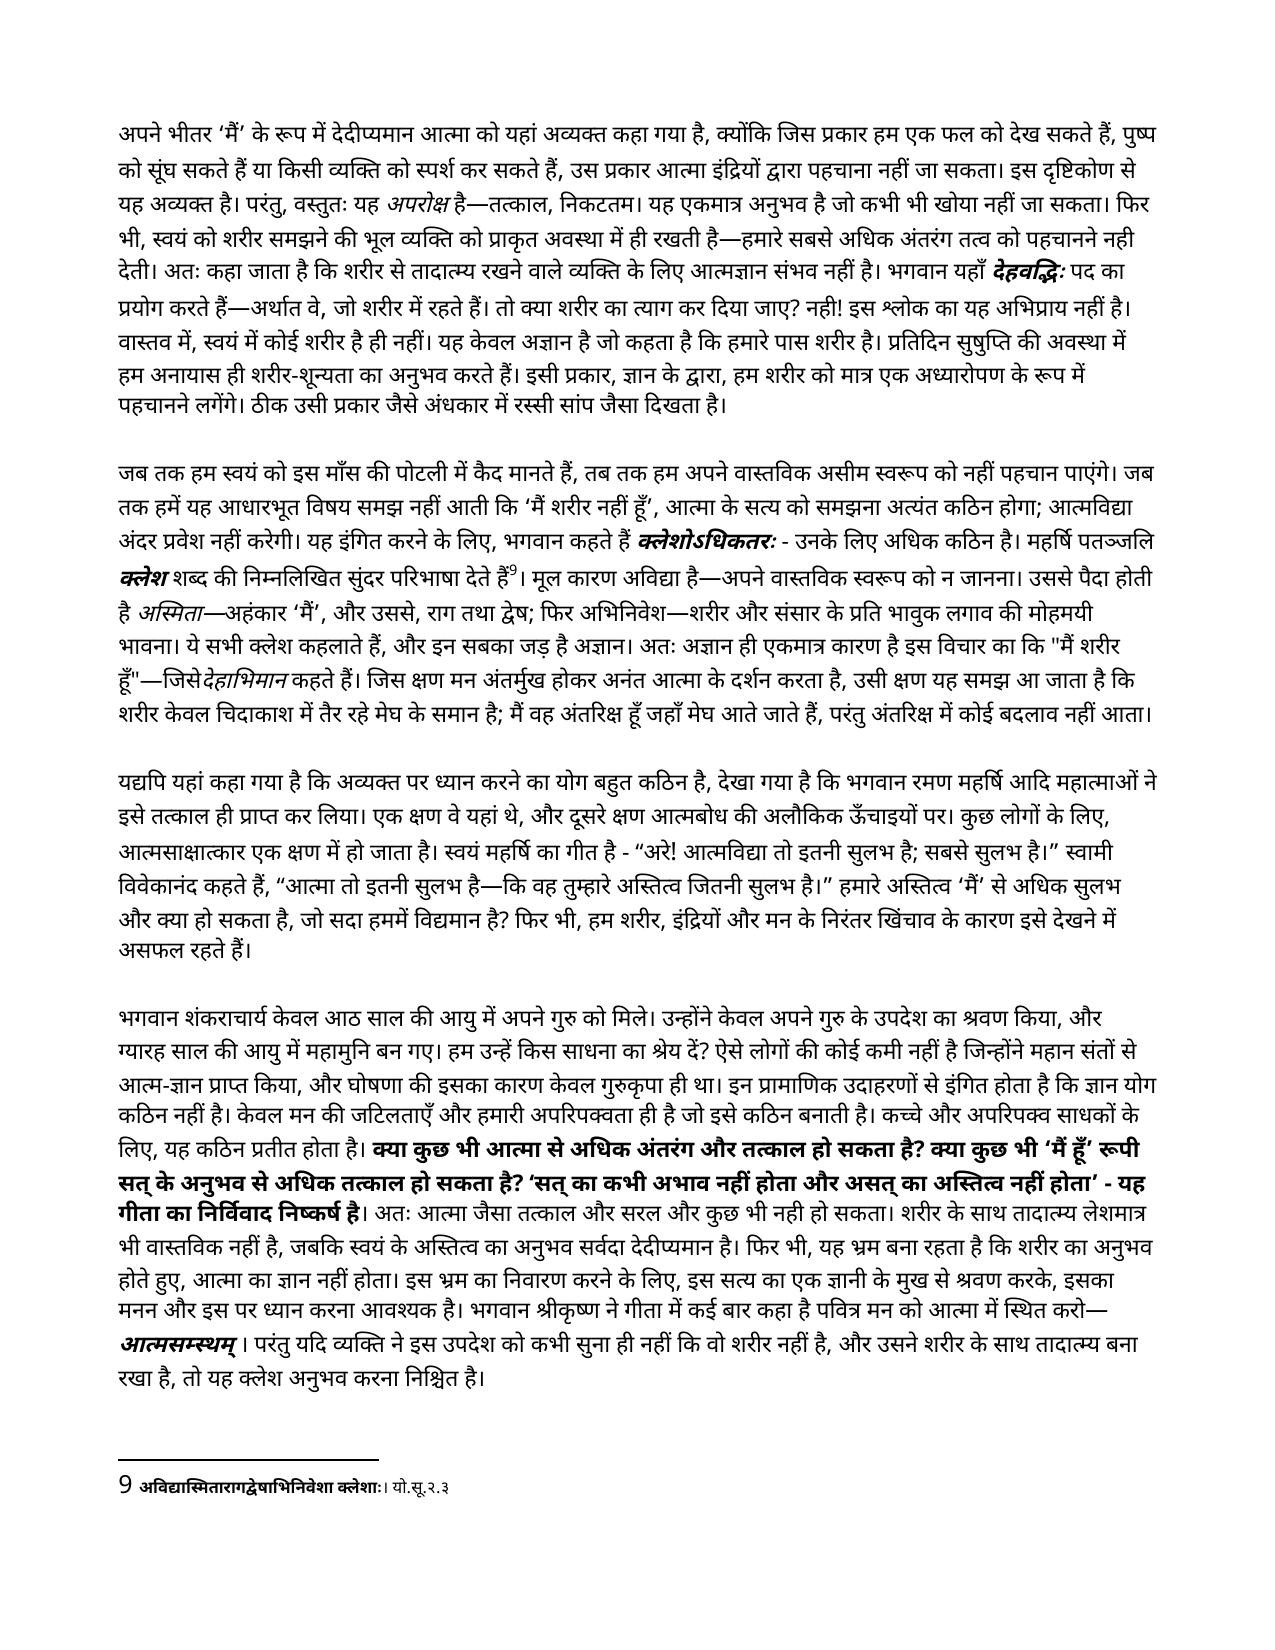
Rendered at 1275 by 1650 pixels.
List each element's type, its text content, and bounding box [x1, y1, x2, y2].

text जब तक हम स्वयं को इस माँस की पोटली में कैद मानते हैं, तब तक हम अपने वास्तविक असीम स्वरूप को नहीं पहचान पाएंगे। जब तक हमें यह आधारभूत विषय समझ नहीं आती कि ‘मैं शरीर नहीं हूँ’, आत्मा के सत्य को समझना अत्यंत कठिन होगा; आत्मविद्या अंदर प्रवेश नहीं करेगी। यह इंगित करने के लिए, भगवान कहते हैं क्लेशोऽधिकतरः - उनके लिए अधिक कठिन है। महर्षि पतञ्जलि क्लेश शब्द की निम्नलिखित सुंदर परिभाषा देते हैं। मूल कारण अविद्या है—अपने वास्तविक स्वरूप को न जानना। उससे पैदा होती है अस्मिता—अहंकार ‘मैं’, और उससे, राग तथा द्वेष; फिर अभिनिवेश—शरीर और संसार के प्रति भावुक लगाव की मोहमयी भावना। ये सभी क्लेश कहलाते हैं, और इन सबका जड़ है अज्ञान। अतः अज्ञान ही एकमात्र कारण है इस विचार का कि "मैं शरीर हूँ"—जिसेदेहाभिमान कहते हैं। जिस क्षण मन अंतर्मुख होकर अनंत आत्मा के दर्शन करता है, उसी क्षण यह समझ आ जाता है कि शरीर केवल चिदाकाश में तैर रहे मेघ के समान है; मैं वह अंतरिक्ष हूँ जहाँ मेघ आते जाते हैं, परंतु अंतरिक्ष में कोई बदलाव नहीं आता। [118, 457, 1157, 732]
text भगवान शंकराचार्य केवल आठ साल की आयु में अपने गुरु को मिले। उन्होंने केवल अपने गुरु के उपदेश का श्रवण किया, और ग्यारह साल की आयु में महामुनि बन गए। हम उन्हें किस साधना का श्रेय दें? ऐसे लोगों की कोई कमी नहीं है जिन्होंने महान संतों से आत्म-ज्ञान प्राप्त किया, और घोषणा की इसका कारण केवल गुरुकृपा ही था। इन प्रामाणिक उदाहरणों से इंगित होता है कि ज्ञान योग कठिन नहीं है। केवल मन की जटिलताएँ और हमारी अपरिपक्वता ही है जो इसे कठिन बनाती है। कच्चे और अपरिपक्व साधकों के लिए, यह कठिन प्रतीत होता है। क्या कुछ भी आत्मा से अधिक अंतरंग और तत्काल हो सकता है? क्या कुछ भी ‘मैं हूँ’ रूपी सत् के अनुभव से अधिक तत्काल हो सकता है? ‘सत् का कभी अभाव नहीं होता और असत् का अस्तित्व नहीं होता’ - यह गीता का निर्विवाद निष्कर्ष है। अतः आत्मा जैसा तत्काल और सरल और कुछ भी नही हो सकता। शरीर के साथ तादात्म्य लेशमात्र भी वास्तविक नहीं है, जबकि स्वयं के अस्तित्व का अनुभव सर्वदा देदीप्यमान है। फिर भी, यह भ्रम बना रहता है कि शरीर का अनुभव होते हुए, आत्मा का ज्ञान नहीं होता। इस भ्रम का निवारण करने के लिए, इस सत्य का एक ज्ञानी के मुख से श्रवण करके, इसका मनन और इस पर ध्यान करना आवश्यक है। भगवान श्रीकृष्ण ने गीता में कई बार कहा है पवित्र मन को आत्मा में स्थित करो—आत्मसम्स्थम् । परंतु यदि व्यक्ति ने इस उपदेश को कभी सुना ही नहीं कि वो शरीर नहीं है, और उसने शरीर के साथ तादात्म्य बना रखा है, तो यह क्लेश अनुभव करना निश्चित है। [118, 1001, 1157, 1396]
text यद्यपि यहां कहा गया है कि अव्यक्त पर ध्यान करने का योग बहुत कठिन है, देखा गया है कि भगवान रमण महर्षि आदि महात्माओं ने इसे तत्काल ही प्राप्त कर लिया। एक क्षण वे यहां थे, और दूसरे क्षण आत्मबोध की अलौकिक ऊँचाइयों पर। कुछ लोगों के लिए, आत्मसाक्षात्कार एक क्षण में हो जाता है। स्वयं महर्षि का गीत है - “अरे! आत्मविद्या तो इतनी सुलभ है; सबसे सुलभ है।” स्वामी विवेकानंद कहते हैं, “आत्मा तो इतनी सुलभ है—कि वह तुम्हारे अस्तित्व जितनी सुलभ है।” हमारे अस्तित्व ‘मैं’ से अधिक सुलभ और क्या हो सकता है, जो सदा हममें विद्यमान है? फिर भी, हम शरीर, इंद्रियों और मन के निरंतर खिंचाव के कारण इसे देखने में असफल रहते हैं। [118, 766, 1157, 967]
text अपने भीतर ‘मैं’ के रूप में देदीप्यमान आत्मा को यहां अव्यक्त कहा गया है, क्योंकि जिस प्रकार हम एक फल को देख सकते हैं, पुष्प को सूंघ सकते हैं या किसी व्यक्ति को स्पर्श कर सकते हैं, उस प्रकार आत्मा इंद्रियों द्वारा पहचाना नहीं जा सकता। इस दृष्टिकोण से यह अव्यक्त है। परंतु, वस्तुतः यह अपरोक्ष है—तत्काल, निकटतम। यह एकमात्र अनुभव है जो कभी भी खोया नहीं जा सकता। फिर भी, स्वयं को शरीर समझने की भूल व्यक्ति को प्राकृत अवस्था में ही रखती है—हमारे सबसे अधिक अंतरंग तत्व को पहचानने नही देती। अतः कहा जाता है कि शरीर से तादात्म्य रखने वाले व्यक्ति के लिए आत्मज्ञान संभव नहीं है। भगवान यहाँ देहवद्भिः पद का प्रयोग करते हैं—अर्थात वे, जो शरीर में रहते हैं। तो क्या शरीर का त्याग कर दिया जाए? नही! इस श्लोक का यह अभिप्राय नहीं है। वास्तव में, स्वयं में कोई शरीर है ही नहीं। यह केवल अज्ञान है जो कहता है कि हमारे पास शरीर है। प्रतिदिन सुषुप्ति की अवस्था में हम अनायास ही शरीर-शून्यता का अनुभव करते हैं। इसी प्रकार, ज्ञान के द्वारा, हम शरीर को मात्र एक अध्यारोपण के रूप में पहचानने लगेंगे। ठीक उसी प्रकार जैसे अंधकार में रस्सी सांप जैसा दिखता है। [118, 118, 1157, 423]
text अविद्यास्मितारागद्वेषाभिनिवेशा क्लेशाः। यो.सू.२.३ [118, 1466, 1157, 1503]
